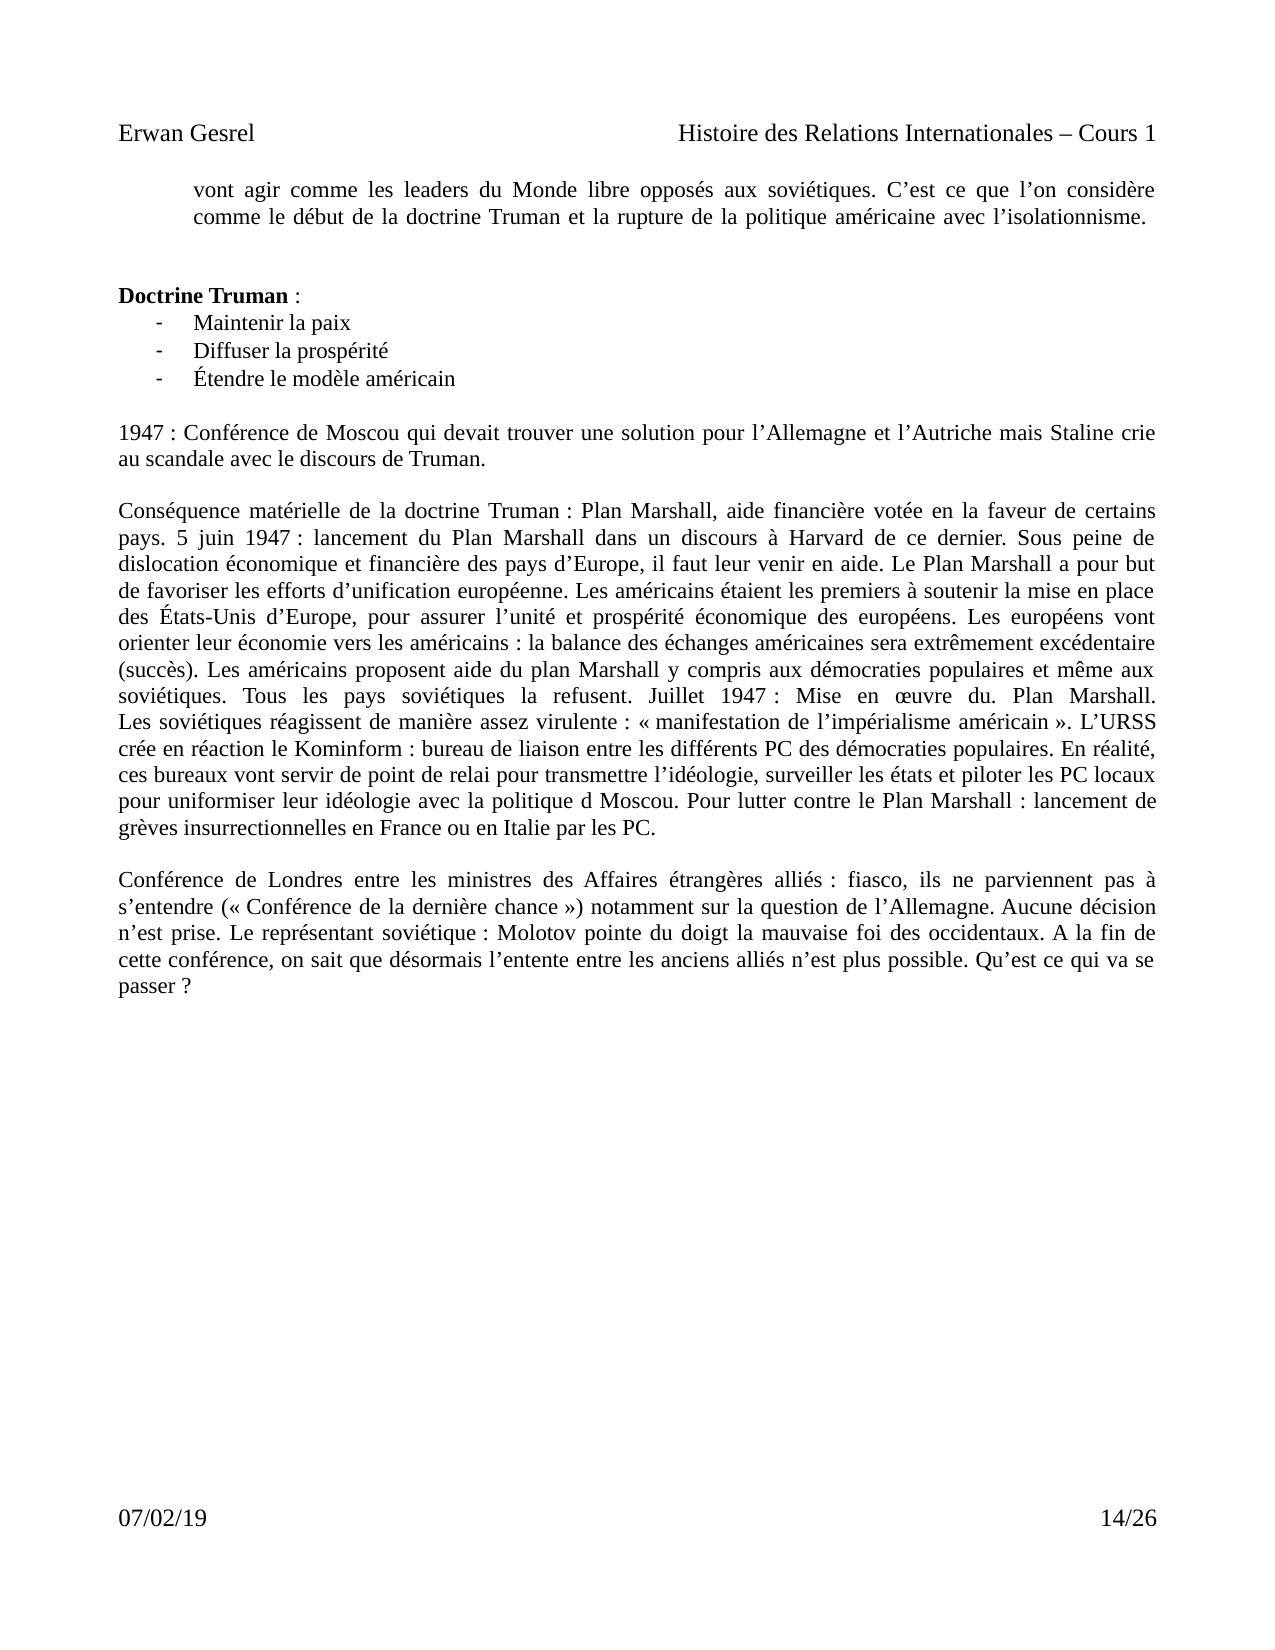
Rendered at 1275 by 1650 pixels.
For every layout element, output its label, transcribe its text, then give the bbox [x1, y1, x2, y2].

list vont agir comme les leaders du Monde libre opposés aux soviétiques. C’est ce que l’on considère comme le début de la doctrine Truman et la rupture de la politique américaine avec l’isolationnisme. [156, 176, 1157, 255]
list Étendre le modèle américain [156, 364, 1157, 392]
text 1947 : Conférence de Moscou qui devait trouver une solution pour l’Allemagne et l’Autriche mais Staline crie au scandale avec le discours de Truman. [118, 418, 1157, 471]
list Diffuser la prospérité [156, 336, 1157, 364]
text Conférence de Londres entre les ministres des Affaires étrangères alliés : fiasco, ils ne parviennent pas à s’entendre (« Conférence de la dernière chance ») notamment sur la question de l’Allemagne. Aucune décision n’est prise. Le représentant soviétique : Molotov pointe du doigt la mauvaise foi des occidentaux. A la fin de cette conférence, on sait que désormais l’entente entre les anciens alliés n’est plus possible. Qu’est ce qui va se passer ? [118, 867, 1157, 998]
text Conséquence matérielle de la doctrine Truman : Plan Marshall, aide financière votée en la faveur de certains pays. 5 juin 1947 : lancement du Plan Marshall dans un discours à Harvard de ce dernier. Sous peine de dislocation économique et financière des pays d’Europe, il faut leur venir en aide. Le Plan Marshall a pour but de favoriser les efforts d’unification européenne. Les américains étaient les premiers à soutenir la mise en place des États-Unis d’Europe, pour assurer l’unité et prospérité économique des européens. Les européens vont orienter leur économie vers les américains : la balance des échanges américaines sera extrêmement excédentaire (succès). Les américains proposent aide du plan Marshall y compris aux démocraties populaires et même aux soviétiques. Tous les pays soviétiques la refusent. Juillet 1947 : Mise en œuvre du. Plan Marshall. Les soviétiques réagissent de manière assez virulente : « manifestation de l’impérialisme américain ». L’URSS crée en réaction le Kominform : bureau de liaison entre les différents PC des démocraties populaires. En réalité, ces bureaux vont servir de point de relai pour transmettre l’idéologie, surveiller les états et piloter les PC locaux pour uniformiser leur idéologie avec la politique d Moscou. Pour lutter contre le Plan Marshall : lancement de grèves insurrectionnelles en France ou en Italie par les PC. [118, 498, 1157, 840]
list Maintenir la paix [156, 308, 1157, 336]
text Doctrine Truman : [118, 282, 1157, 308]
